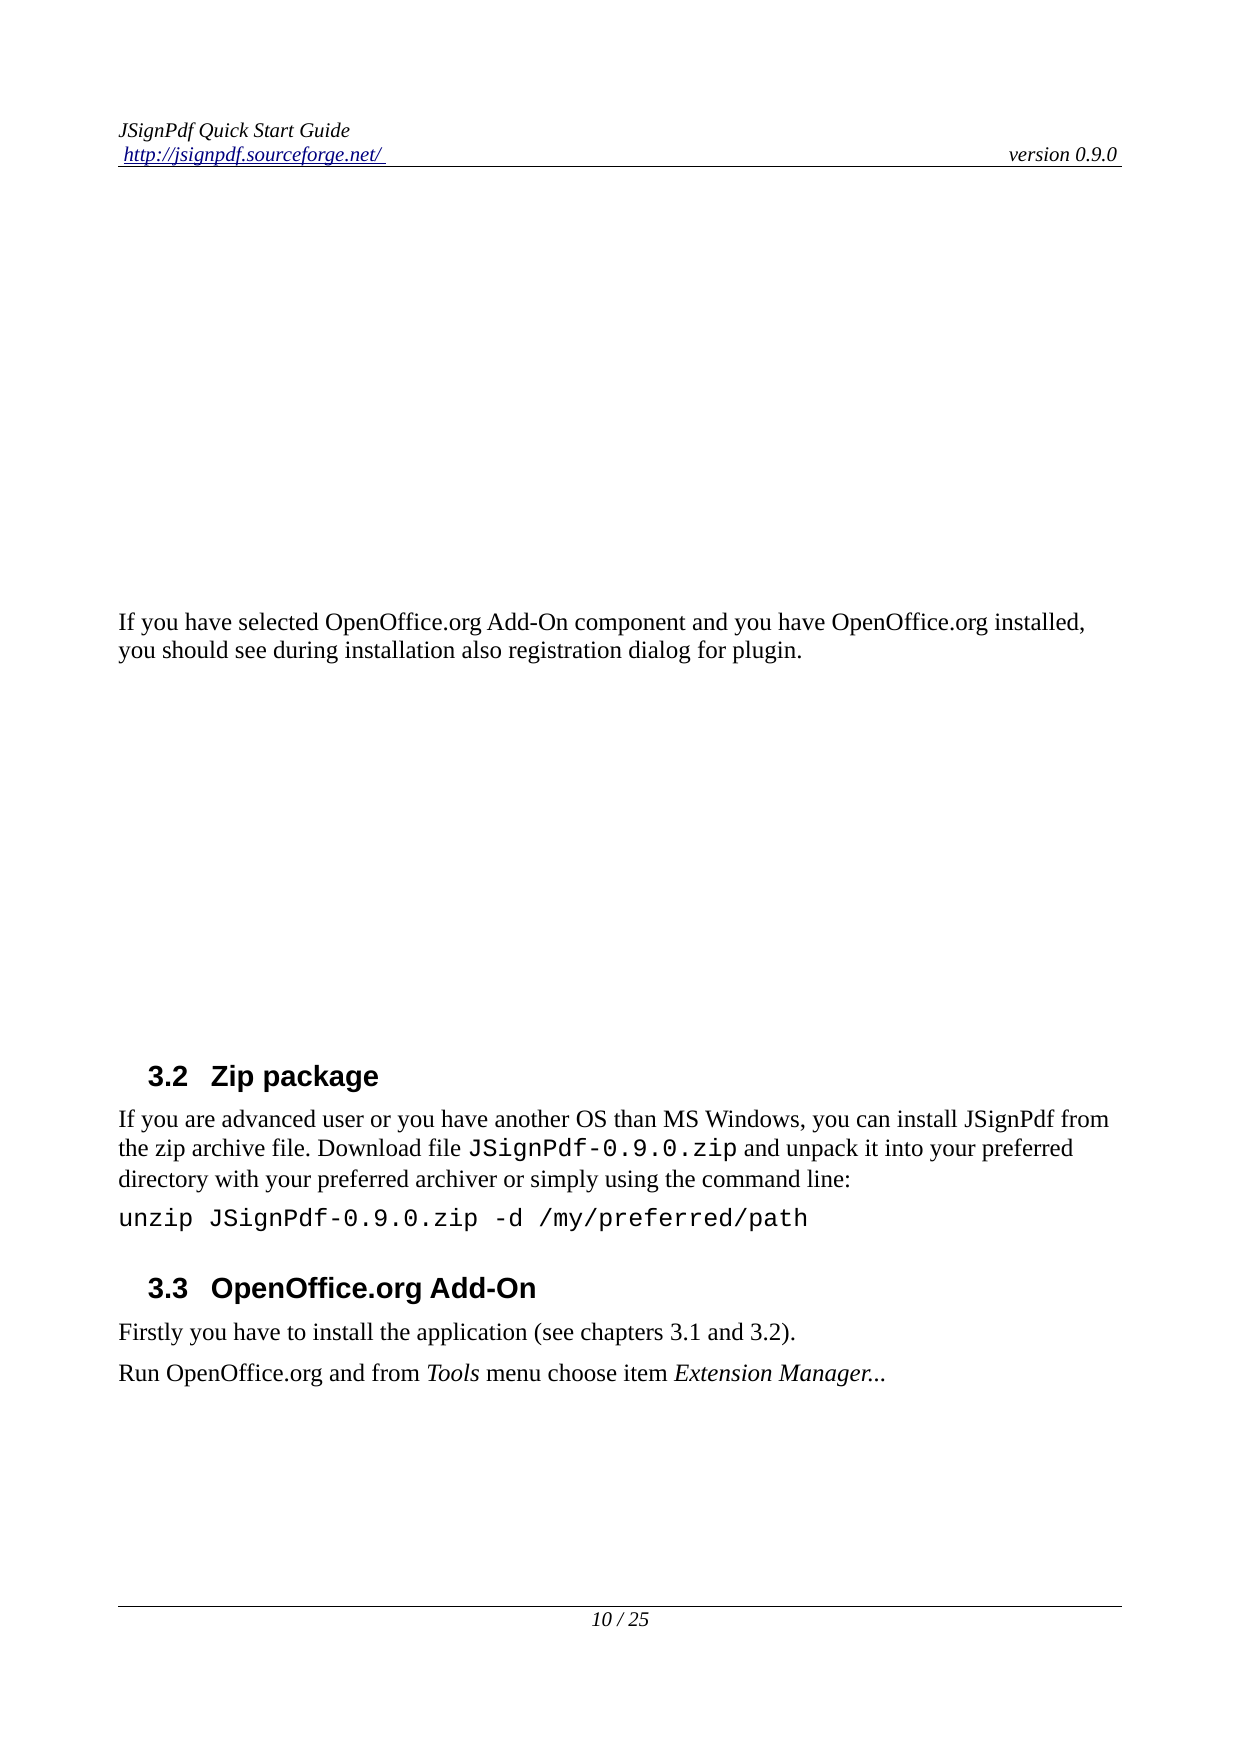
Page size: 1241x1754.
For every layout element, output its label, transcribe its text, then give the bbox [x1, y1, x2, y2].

text If you are advanced user or you have another OS than MS Windows, you can install JSignPdf from the zip archive file. Download file JSignPdf-0.9.0.zip and unpack it into your preferred directory with your preferred archiver or simply using the command line: [118, 1104, 1122, 1193]
subtitle OpenOffice.org Add-On [148, 1271, 1116, 1305]
text If you have selected OpenOffice.org Add-On component and you have OpenOffice.org installed, you should see during installation also registration dialog for plugin. [118, 197, 1122, 664]
text Run OpenOffice.org and from Tools menu choose item Extension Manager... [118, 1358, 1122, 1387]
text Firstly you have to install the application (see chapters 3.1 and 3.2). [118, 1317, 1122, 1346]
subtitle Zip package [148, 702, 1116, 1092]
text unzip JSignPdf-0.9.0.zip -d /my/preferred/path [118, 1205, 1122, 1234]
